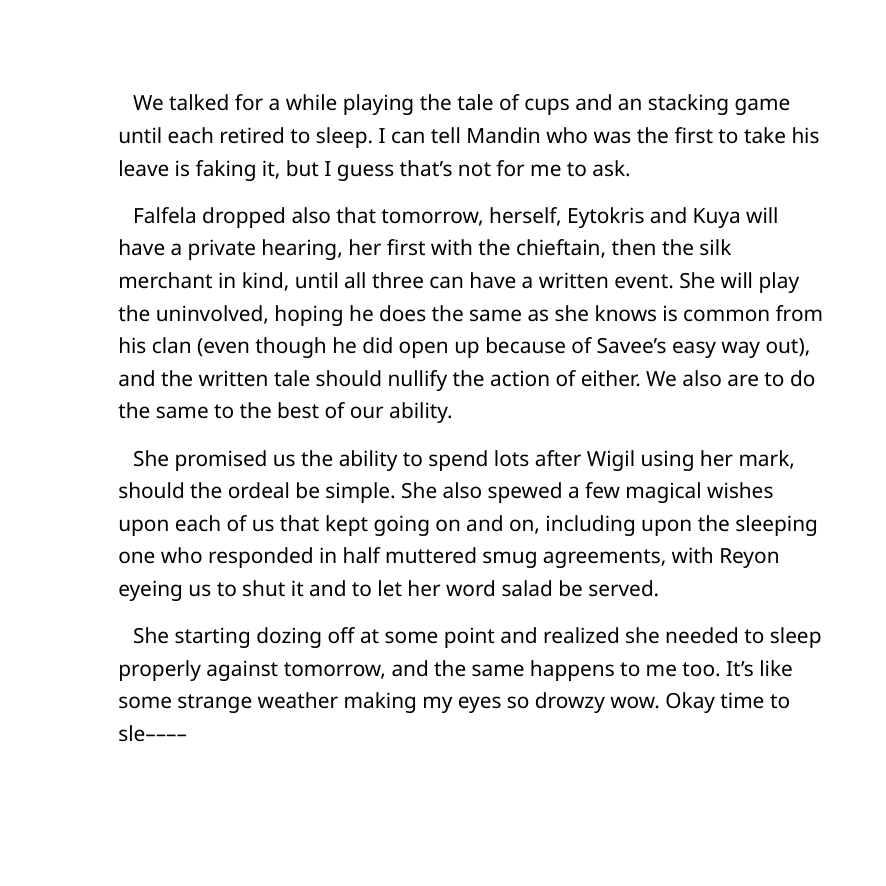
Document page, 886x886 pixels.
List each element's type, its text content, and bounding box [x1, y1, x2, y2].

text She promised us the ability to spend lots after Wigil using her mark, should the ordeal be simple. She also spewed a few magical wishes upon each of us that kept going on and on, including upon the sleeping one who responded in half muttered smug agreements, with Reyon eyeing us to shut it and to let her word salad be served. [118, 444, 827, 603]
text She starting dozing off at some point and realized she needed to sleep properly against tomorrow, and the same happens to me too. It’s like some strange weather making my eyes so drowzy wow. Okay time to sle–––– [118, 621, 827, 748]
text We talked for a while playing the tale of cups and an stacking game until each retired to sleep. I can tell Mandin who was the first to take his leave is faking it, but I guess that’s not for me to ask. [118, 88, 827, 182]
text Falfela dropped also that tomorrow, herself, Eytokris and Kuya will have a private hearing, her first with the chieftain, then the silk merchant in kind, until all three can have a written event. She will play the uninvolved, hoping he does the same as she knows is common from his clan (even though he did open up because of Savee’s easy way out), and the written tale should nullify the action of either. We also are to do the same to the best of our ability. [118, 201, 827, 425]
